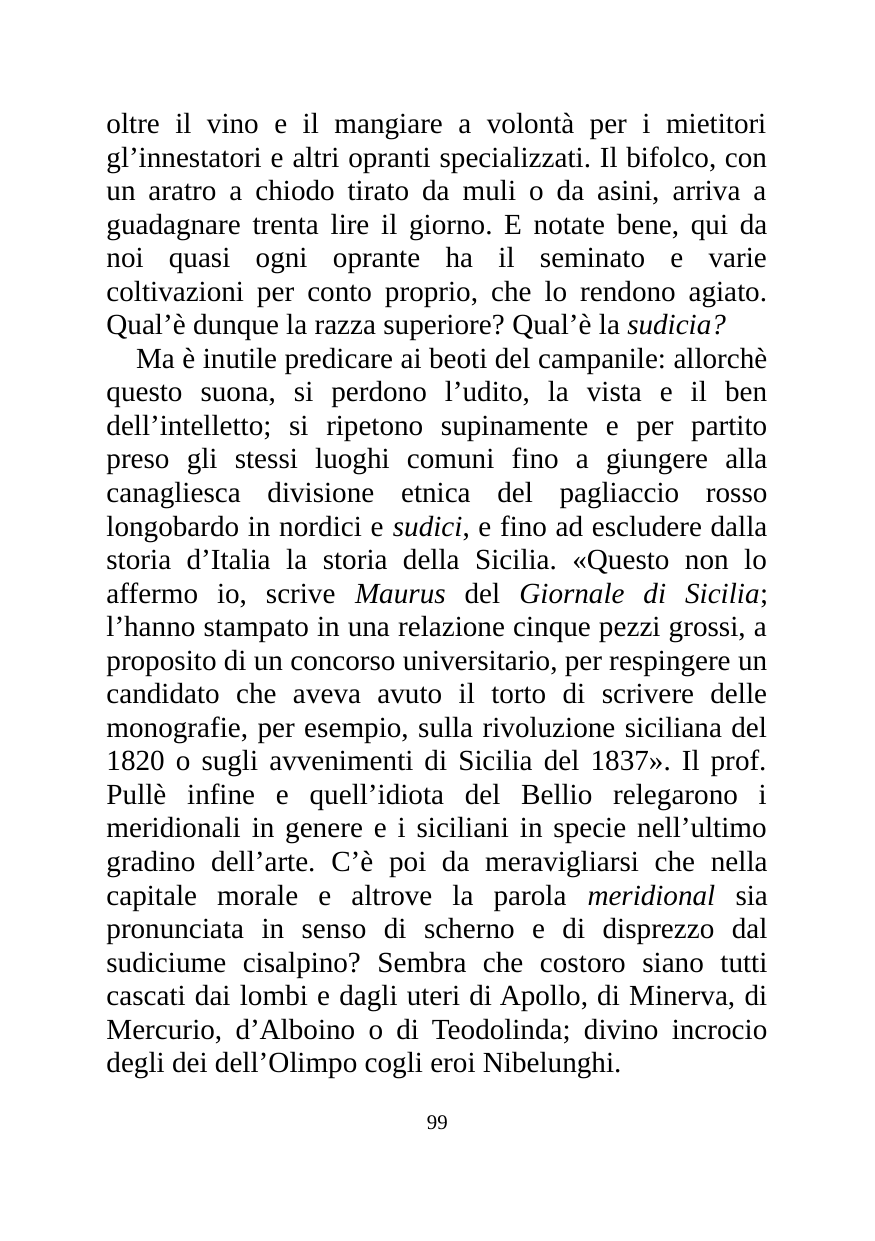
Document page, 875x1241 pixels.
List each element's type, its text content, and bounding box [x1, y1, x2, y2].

text Ma è inutile predicare ai beoti del campanile: allorchè questo suona, si perdono l’udito, la vista e il ben dell’intelletto; si ripetono supinamente e per partito preso gli stessi luoghi comuni fino a giungere alla canagliesca divisione etnica del pagliaccio rosso longobardo in nordici e sudici, e fino ad escludere dalla storia d’Italia la storia della Sicilia. «Questo non lo affermo io, scrive Maurus del Giornale di Sicilia; l’hanno stampato in una relazione cinque pezzi grossi, a proposito di un concorso universitario, per respingere un candidato che aveva avuto il torto di scrivere delle monografie, per esempio, sulla rivoluzione siciliana del 1820 o sugli avvenimenti di Sicilia del 1837». Il prof. Pullè infine e quell’idiota del Bellio relegarono i meridionali in genere e i siciliani in specie nell’ultimo gradino dell’arte. C’è poi da meravigliarsi che nella capitale morale e altrove la parola meridional sia pronunciata in senso di scherno e di disprezzo dal sudiciume cisalpino? Sembra che costoro siano tutti cascati dai lombi e dagli uteri di Apollo, di Minerva, di Mercurio, d’Alboino o di Teodolinda; divino incrocio degli dei dell’Olimpo cogli eroi Nibelunghi. [106, 341, 768, 1079]
text oltre il vino e il mangiare a volontà per i mietitori gl’innestatori e altri opranti specializzati. Il bifolco, con un aratro a chiodo tirato da muli o da asini, arriva a guadagnare trenta lire il giorno. E notate bene, qui da noi quasi ogni oprante ha il seminato e varie coltivazioni per conto proprio, che lo rendono agiato. Qual’è dunque la razza superiore? Qual’è la sudicia? [106, 106, 768, 341]
